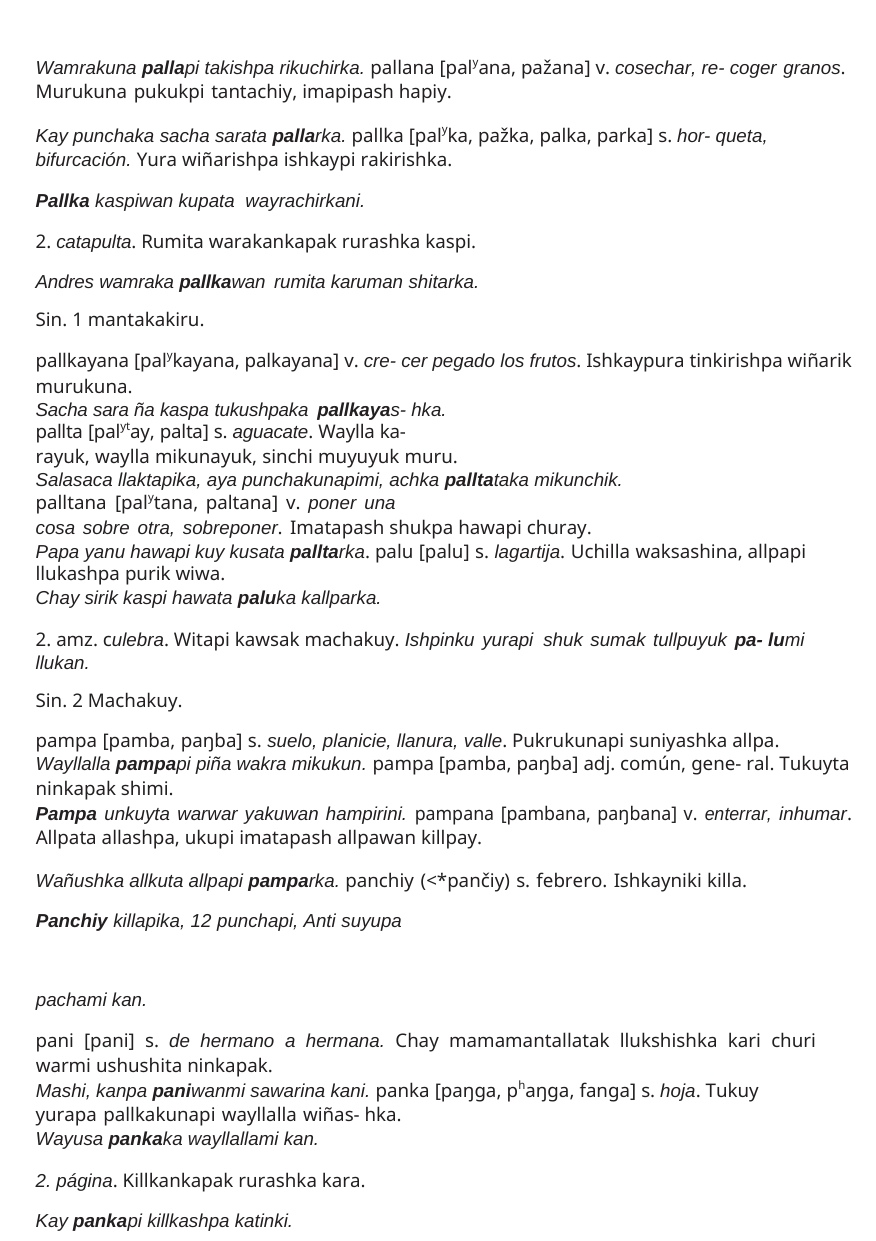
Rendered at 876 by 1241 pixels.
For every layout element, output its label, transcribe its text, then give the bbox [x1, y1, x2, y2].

text Pallka kaspiwan kupata wayrachirkani. [35, 189, 856, 211]
text Sin. 1 mantakakiru. [35, 310, 856, 330]
text Sin. 2 Machakuy. [35, 691, 856, 711]
text 2. página. Killkankapak rurashka kara. [35, 1167, 856, 1193]
text pachami kan. [36, 990, 856, 1010]
text Wañushka allkuta allpapi pamparka. panchiy (<*pančiy) s. febrero. Ishkayniki killa. [35, 869, 856, 892]
text pallkayana [palykayana, palkayana] v. cre- cer pegado los frutos. Ishkaypura tinkirishpa wiñarik murukuna. [35, 347, 852, 399]
text cosa sobre otra, sobreponer. Imatapash shukpa hawapi churay. [35, 514, 856, 540]
text Salasaca llaktapika, aya punchakunapimi, achka palltataka mikunchik. [35, 469, 856, 491]
text Chay sirik kaspi hawata paluka kallparka. [35, 587, 856, 609]
text Wayusa pankaka wayllallami kan. [35, 1128, 856, 1149]
text Panchiy killapika, 12 punchapi, Anti suyupa [36, 910, 856, 931]
text Andres wamraka pallkawan rumita karuman shitarka. [35, 271, 856, 293]
text Pampa unkuyta warwar yakuwan hampirini. pampana [pambana, paŋbana] v. enterrar, inhumar. Allpata allashpa, ukupi imatapash allpawan killpay. [35, 802, 852, 850]
text Kay punchaka sacha sarata pallarka. pallka [palyka, pažka, palka, parka] s. hor- queta, bifurcación. Yura wiñarishpa ishkaypi rakirishka. [35, 122, 854, 172]
text 2. amz. culebra. Witapi kawsak machakuy. Ishpinku yurapi shuk sumak tullpuyuk pa- lumi llukan. [35, 626, 856, 673]
text Papa yanu hawapi kuy kusata palltarka. palu [palu] s. lagartija. Uchilla waksashina, allpapi llukashpa purik wiwa. [35, 540, 852, 586]
text rayuk, waylla mikunayuk, sinchi muyuyuk muru. [35, 443, 852, 469]
text 2. catapulta. Rumita warakankapak rurashka kaspi. [35, 228, 856, 254]
text pampa [pamba, paŋba] s. suelo, planicie, llanura, valle. Pukrukunapi suniyashka allpa. Wayllalla pampapi piña wakra mikukun. pampa [pamba, paŋba] adj. común, gene- ral. Tukuyta ninkapak shimi. [35, 728, 853, 801]
text palltana [palytana, paltana] v. poner una [35, 491, 856, 514]
text Sacha sara ña kaspa tukushpaka pallkayas- hka. [35, 399, 853, 420]
text Kay pankapi killkashpa katinki. [35, 1210, 856, 1232]
text Mashi, kanpa paniwanmi sawarina kani. panka [paŋga, phaŋga, fanga] s. hoja. Tukuy yurapa pallkakunapi wayllalla wiñas- hka. [35, 1078, 817, 1127]
text pallta [palytay, palta] s. aguacate. Waylla ka- [35, 420, 856, 443]
text Wamrakuna pallapi takishpa rikuchirka. pallana [palyana, pažana] v. cosechar, re- coger granos. Murukuna pukukpi tantachiy, imapipash hapiy. [35, 55, 853, 104]
text pani [pani] s. de hermano a hermana. Chay mamamantallatak llukshishka kari churi warmi ushushita ninkapak. [35, 1027, 816, 1078]
